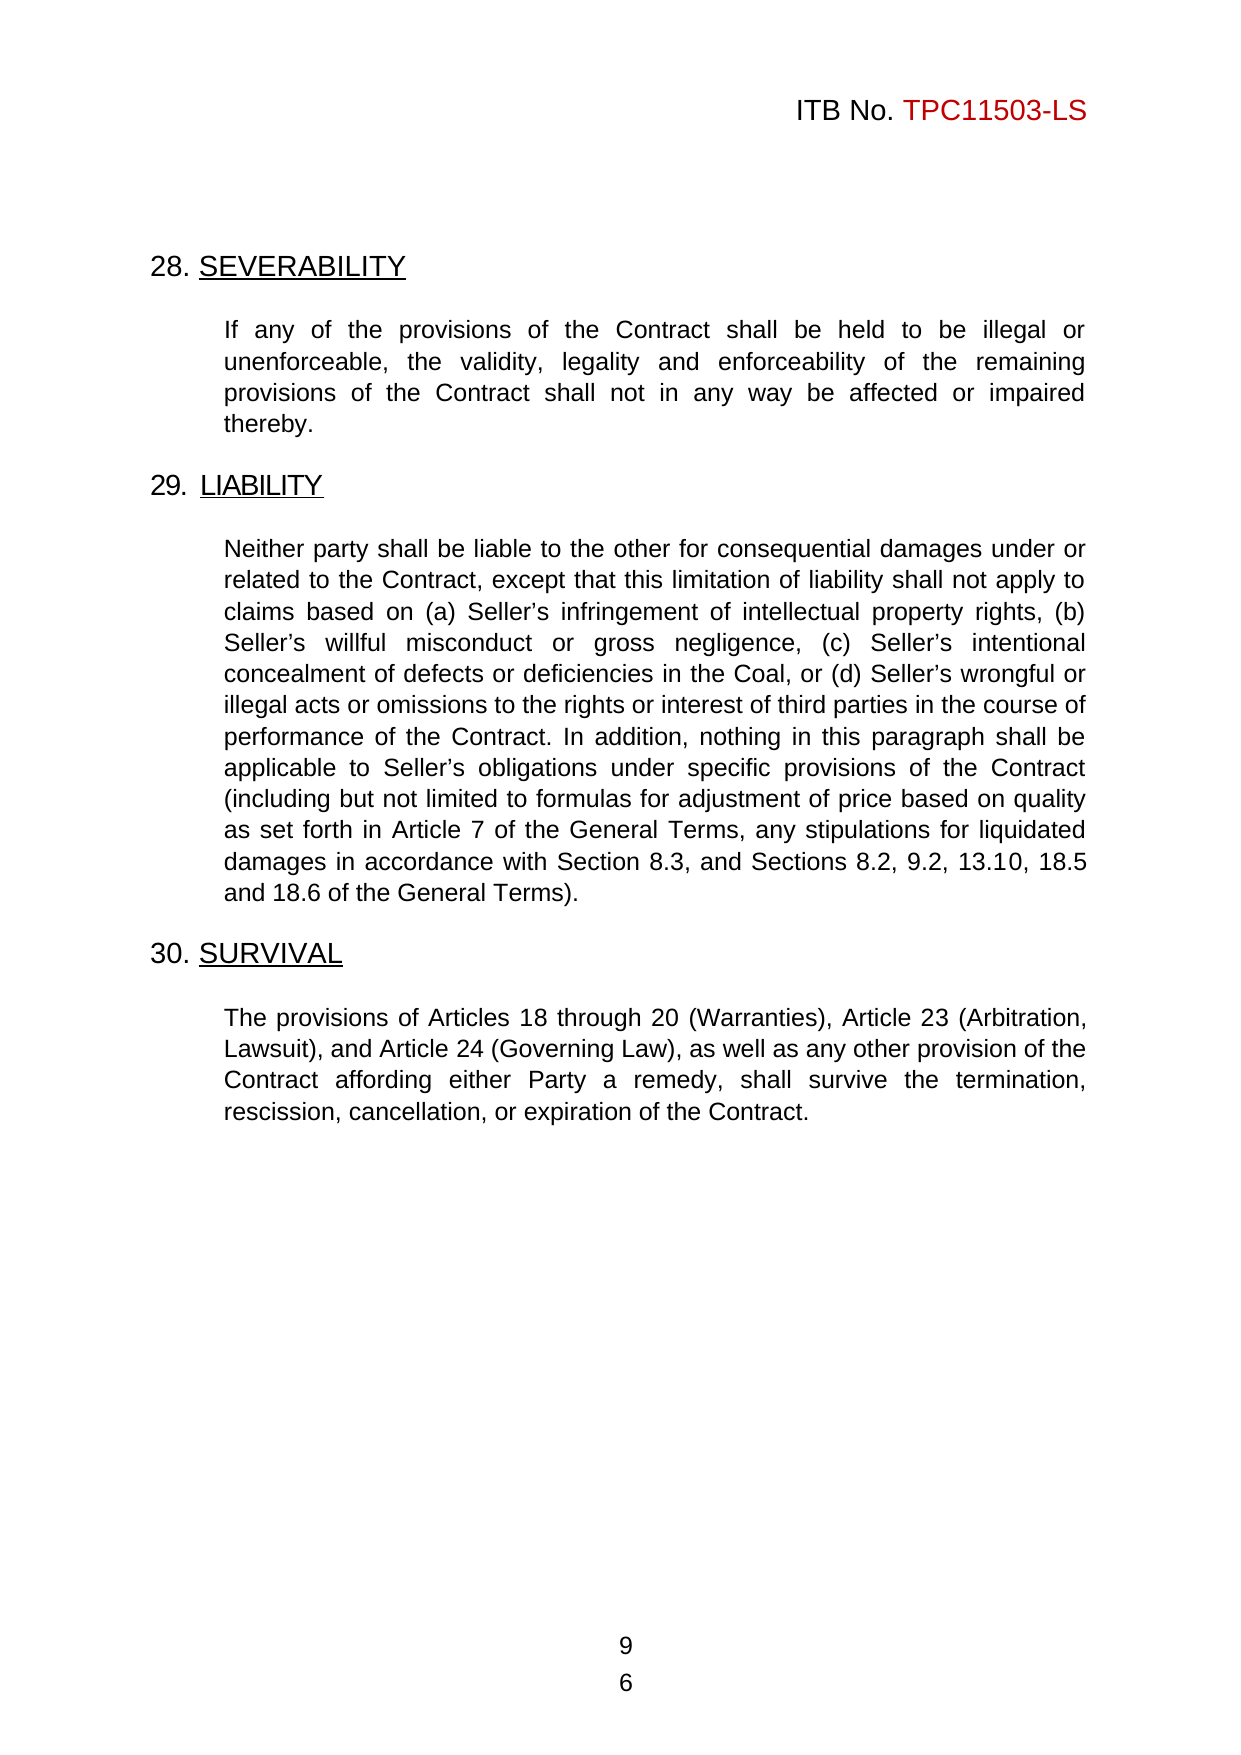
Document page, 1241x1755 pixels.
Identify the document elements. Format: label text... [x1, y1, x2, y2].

text If any of the provisions of the Contract shall be held to be illegal or unenforceable, the validity, legality and enforceability of the remaining provisions of the Contract shall not in any way be affected or impaired thereby. [224, 314, 1087, 439]
text The provisions of Articles 18 through 20 (Warranties), Article 23 (Arbitration, Lawsuit), and Article 24 (Governing Law), as well as any other provision of the Contract affording either Party a remedy, shall survive the termination, rescission, cancellation, or expiration of the Contract. [224, 1001, 1087, 1126]
text Neither party shall be liable to the other for consequential damages under or related to the Contract, except that this limitation of liability shall not apply to claims based on (a) Seller’s infringement of intellectual property rights, (b) Seller’s willful misconduct or gross negligence, (c) Seller’s intentional concealment of defects or deficiencies in the Coal, or (d) Seller’s wrongful or illegal acts or omissions to the rights or interest of third parties in the course of performance of the Contract. In addition, nothing in this paragraph shall be applicable to Seller’s obligations under specific provisions of the Contract (including but not limited to formulas for adjustment of price based on quality as set forth in Article 7 of the General Terms, any stipulations for liquidated damages in accordance with Section 8.3, and Sections 8.2, 9.2, 13.10, 18.5 and 18.6 of the General Terms). [224, 532, 1087, 907]
text 29. LIABILITY [150, 470, 1192, 501]
text 30. SURVIVAL [150, 939, 1192, 970]
text 28. SEVERABILITY [150, 251, 1192, 282]
